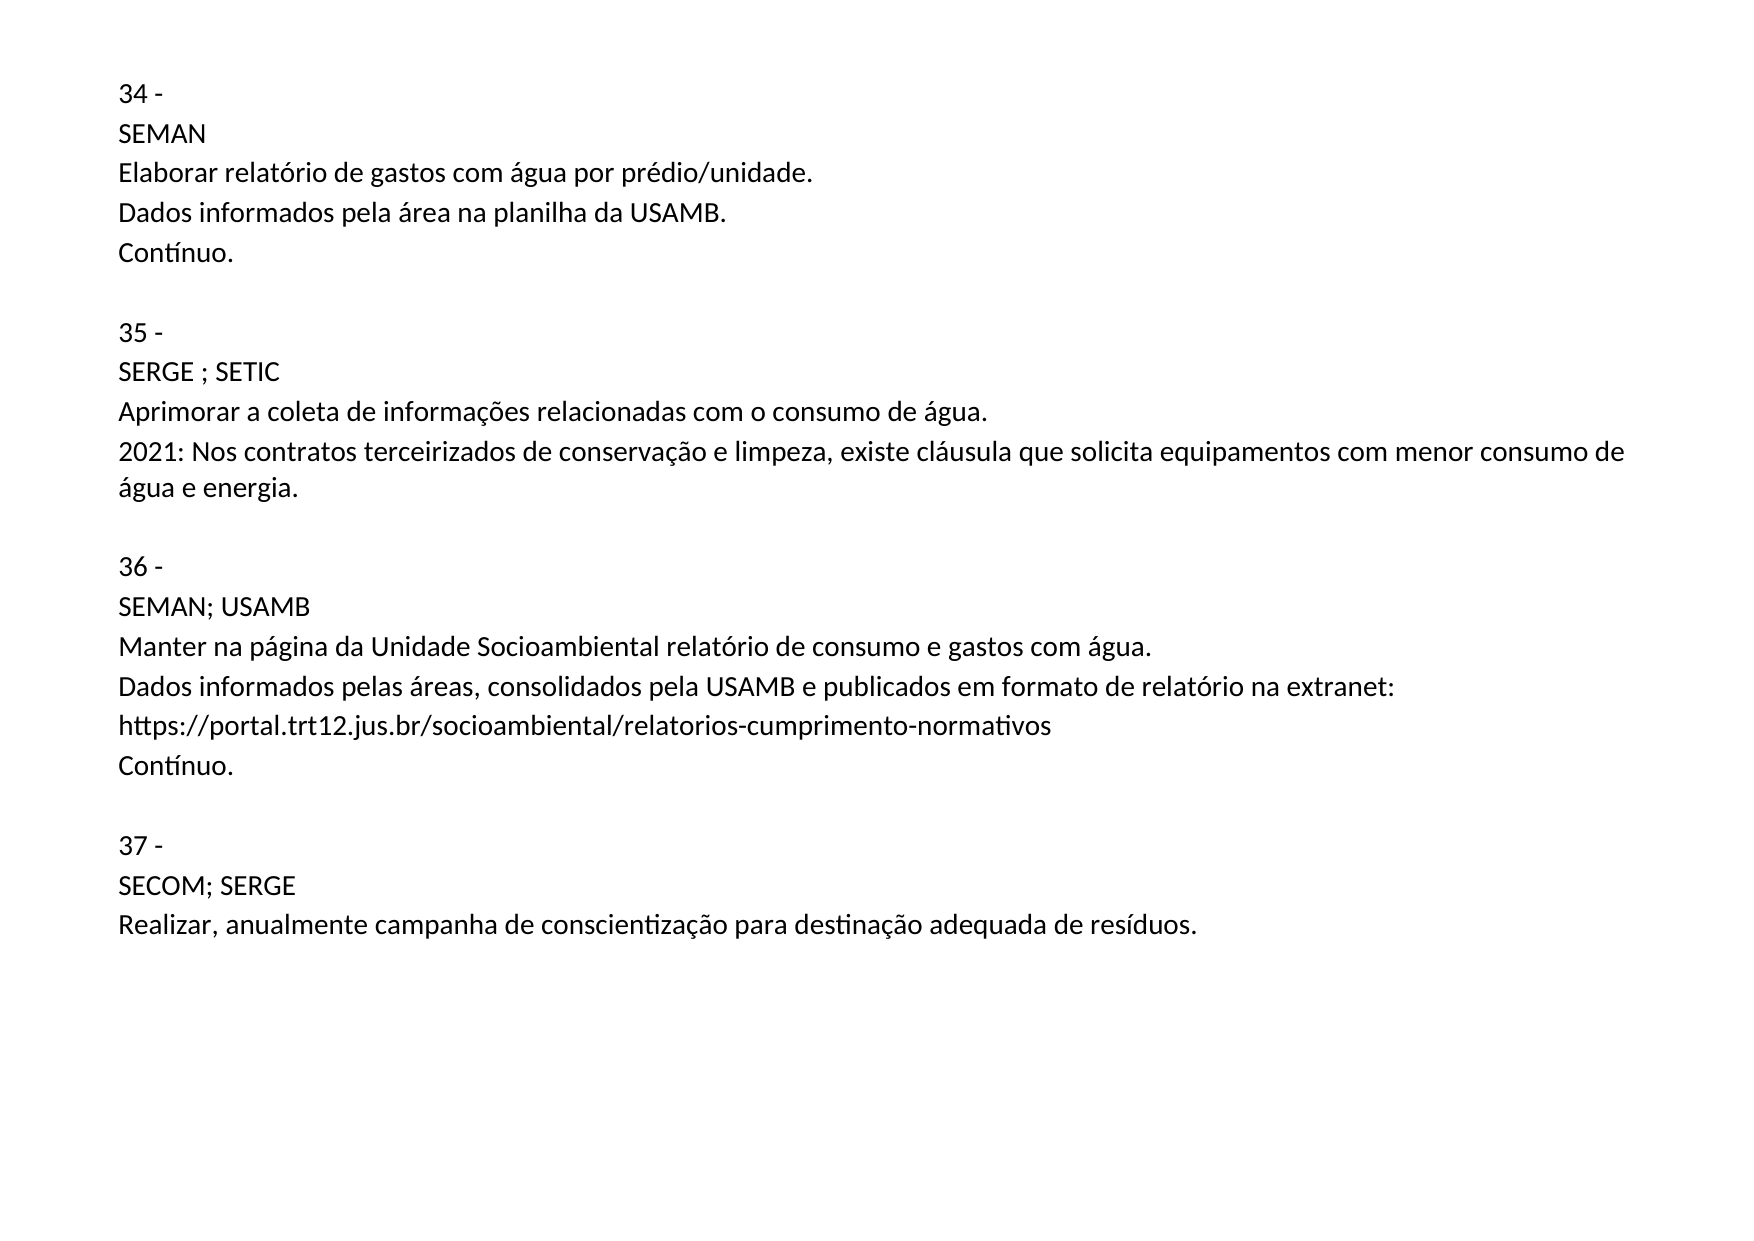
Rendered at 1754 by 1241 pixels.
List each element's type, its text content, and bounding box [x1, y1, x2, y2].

text SERGE ; SETIC [118, 353, 1636, 389]
text 34 - [118, 75, 1636, 111]
text Dados informados pela área na planilha da USAMB. [118, 194, 1636, 230]
text SECOM; SERGE [118, 867, 1636, 902]
text SEMAN [118, 115, 1636, 150]
text Dados informados pelas áreas, consolidados pela USAMB e publicados em formato de relatório na extranet: [118, 668, 1636, 703]
text Aprimorar a coleta de informações relacionadas com o consumo de água. [118, 393, 1636, 429]
text Manter na página da Unidade Socioambiental relatório de consumo e gastos com água. [118, 628, 1636, 663]
text https://portal.trt12.jus.br/socioambiental/relatorios-cumprimento-normativos [118, 707, 1636, 743]
text 37 - [118, 827, 1636, 862]
text Elaborar relatório de gastos com água por prédio/unidade. [118, 154, 1636, 190]
text Contínuo. [118, 234, 1636, 270]
text Contínuo. [118, 747, 1636, 783]
text Realizar, anualmente campanha de conscientização para destinação adequada de resíduos. [118, 906, 1636, 942]
text 36 - [118, 548, 1636, 584]
text 35 - [118, 314, 1636, 349]
text 2021: Nos contratos terceirizados de conservação e limpeza, existe cláusula que solicita equipamentos com menor consumo de água e energia. [118, 433, 1636, 504]
text SEMAN; USAMB [118, 588, 1636, 624]
